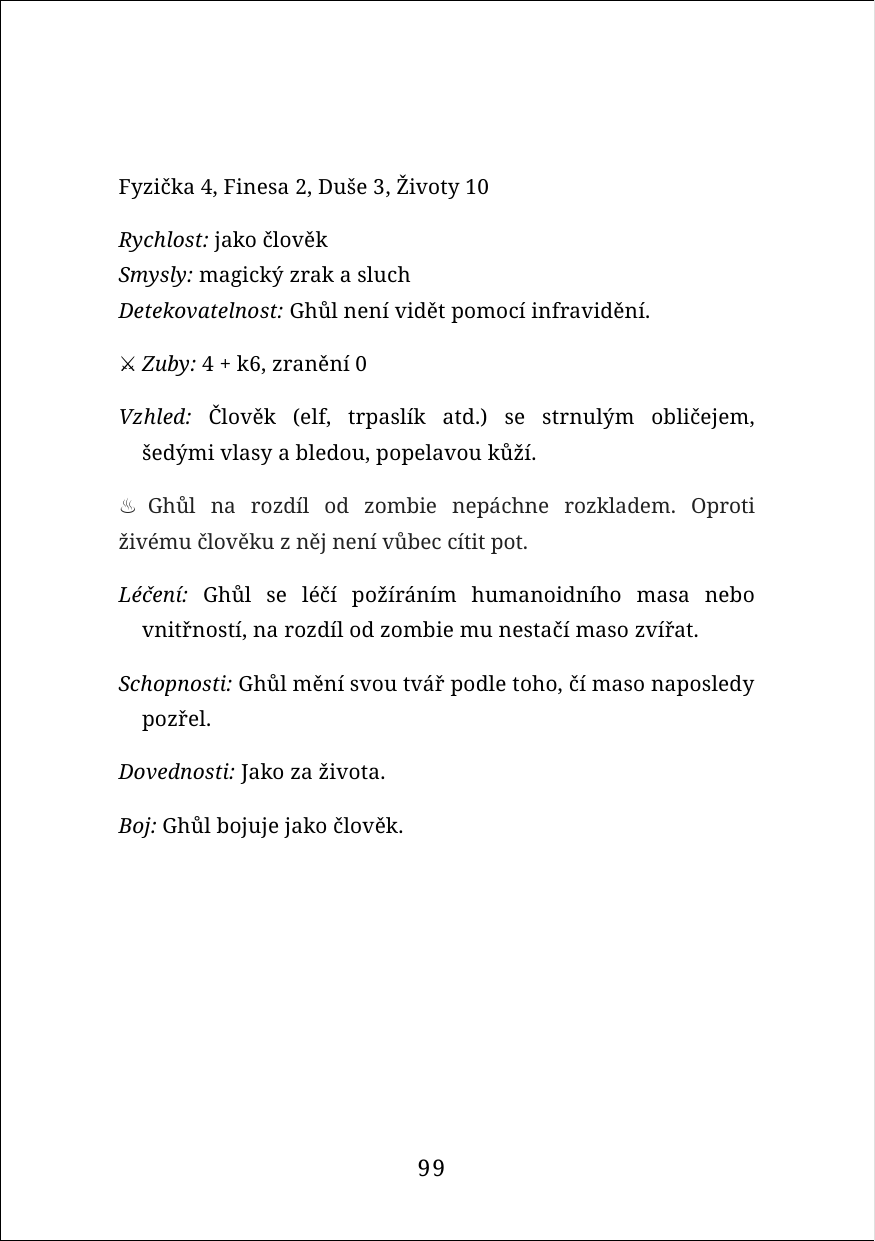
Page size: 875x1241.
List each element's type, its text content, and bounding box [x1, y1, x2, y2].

text ♨ Ghůl na rozdíl od zombie nepáchne rozkladem. Oproti živému člověku z něj není vůbec cítit pot. [118, 491, 756, 555]
text Rychlost: jako člověk [118, 225, 756, 253]
text Léčení: Ghůl se léčí požíráním humanoidního masa nebo vnitřností, na rozdíl od zombie mu nestačí maso zvířat. [118, 580, 756, 644]
text Detekovatelnost: Ghůl není vidět pomocí infravidění. [118, 296, 756, 324]
text Vzhled: Člověk (elf, trpaslík atd.) se strnulým obličejem, šedými vlasy a bledou, popelavou kůží. [118, 402, 756, 466]
text Schopnosti: Ghůl mění svou tvář podle toho, čí maso naposledy pozřel. [118, 669, 756, 733]
text Smysly: magický zrak a sluch [118, 261, 756, 289]
text Boj: Ghůl bojuje jako člověk. [118, 811, 756, 839]
text Dovednosti: Jako za života. [118, 757, 756, 786]
text Fyzička 4, Finesa 2, Duše 3, Životy 10 [118, 172, 756, 200]
text ⚔ Zuby: 4 + k6, zranění 0 [118, 349, 756, 378]
